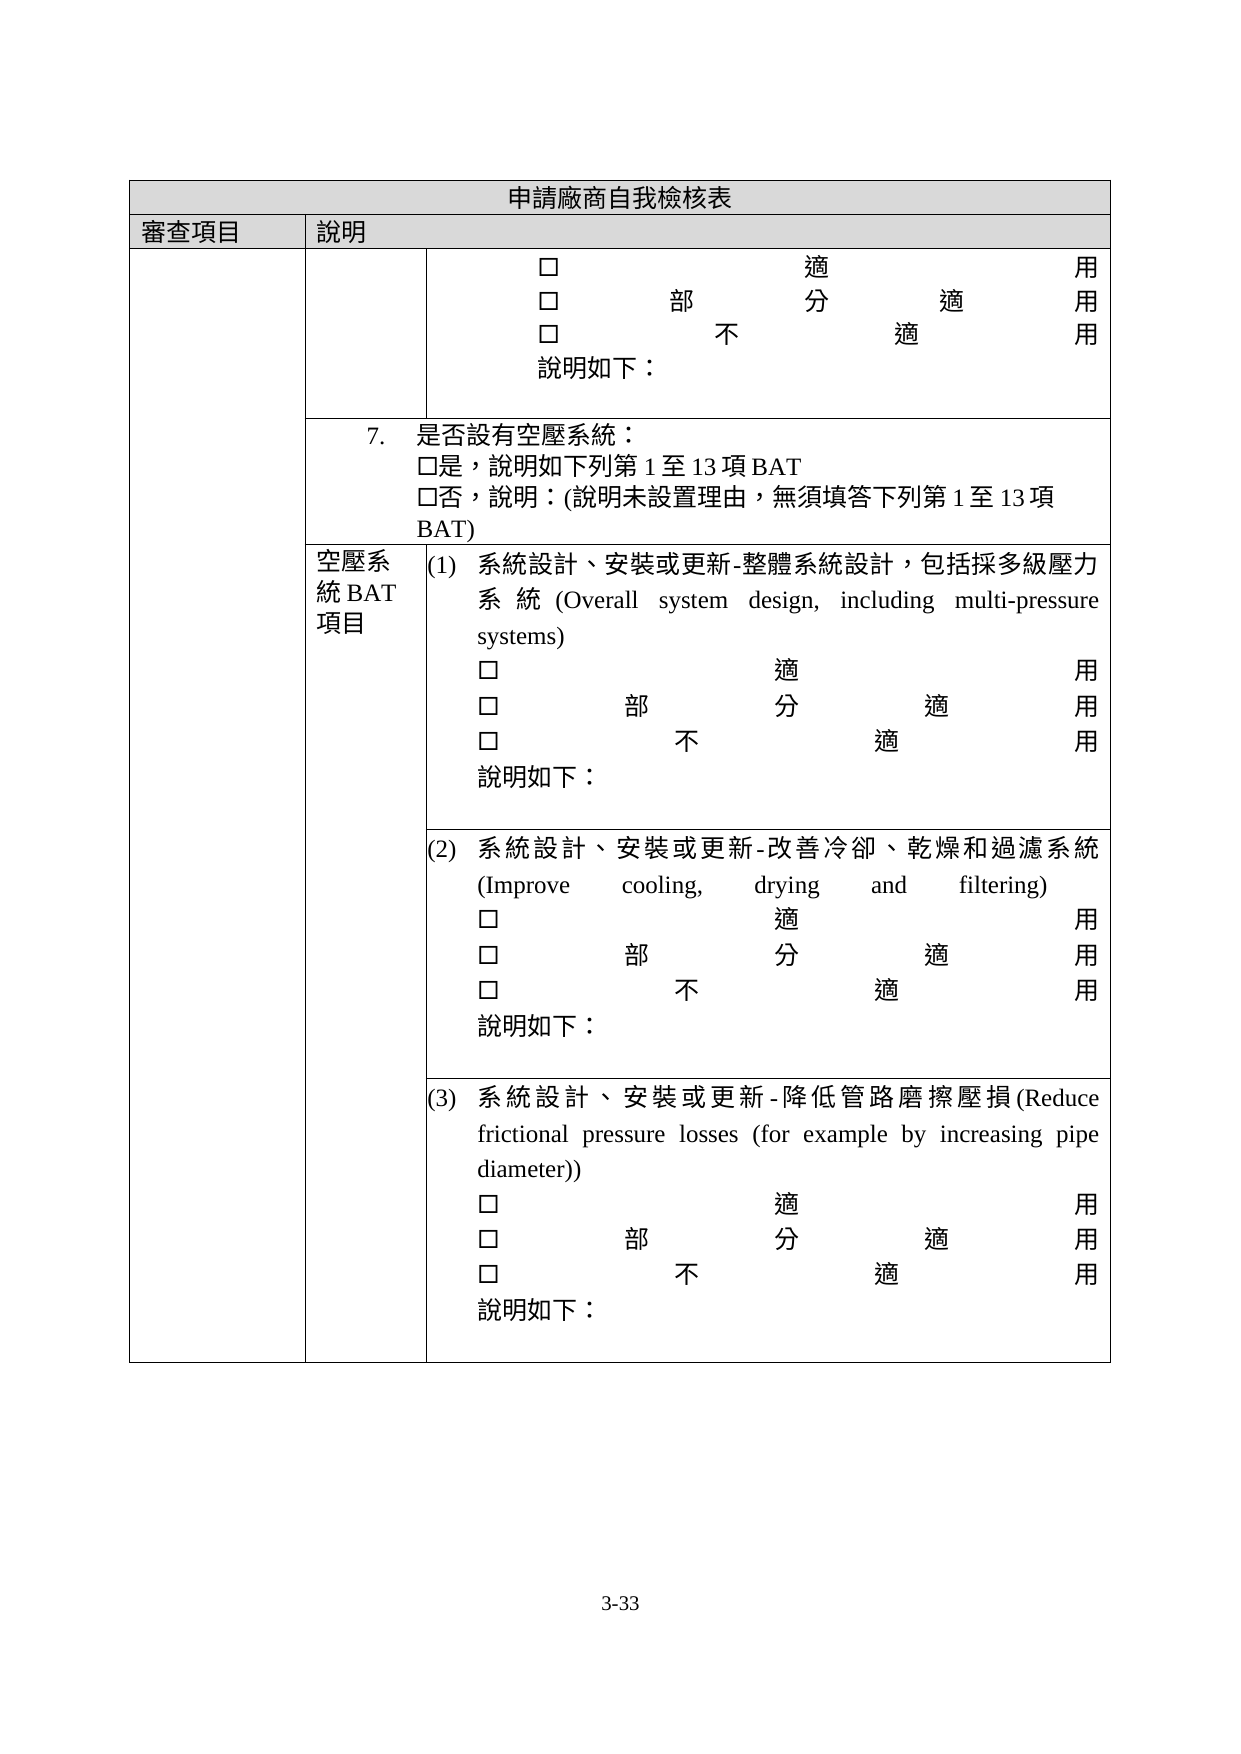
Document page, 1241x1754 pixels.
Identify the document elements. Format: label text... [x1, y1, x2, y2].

table_cell 系統設計、安裝或更新-整體系統設計，包括採多級壓力系統(Overall system design, including multi-pressure systems) 適用 部分適用 不適用 說明如下： [427, 545, 1110, 828]
table_cell 審查項目 [130, 215, 305, 248]
table_cell 適用 部分適用 不適用 說明如下： [427, 249, 1110, 418]
table_cell 是否設有空壓系統： 是，說明如下列第1至13項BAT 否，說明：(說明未設置理由，無須填答下列第1至13項BAT) [306, 419, 1110, 544]
table_cell 系統設計、安裝或更新-改善冷卻、乾燥和過濾系統(Improve cooling, drying and filtering) 適用 部分適用 不適用 說明如下： [427, 830, 1110, 1077]
table_cell [306, 249, 426, 418]
table_cell 系統設計、安裝或更新-降低管路磨擦壓損(Reduce frictional pressure losses (for example by increasing pipe diameter)) 適用 部分適用 不適用 說明如下： [427, 1079, 1110, 1362]
table_cell 空壓系統BAT項目 [306, 545, 426, 1362]
table_header 申請廠商自我檢核表 [130, 181, 1110, 214]
table_cell [130, 249, 305, 1362]
table_cell 說明 [306, 215, 1110, 248]
